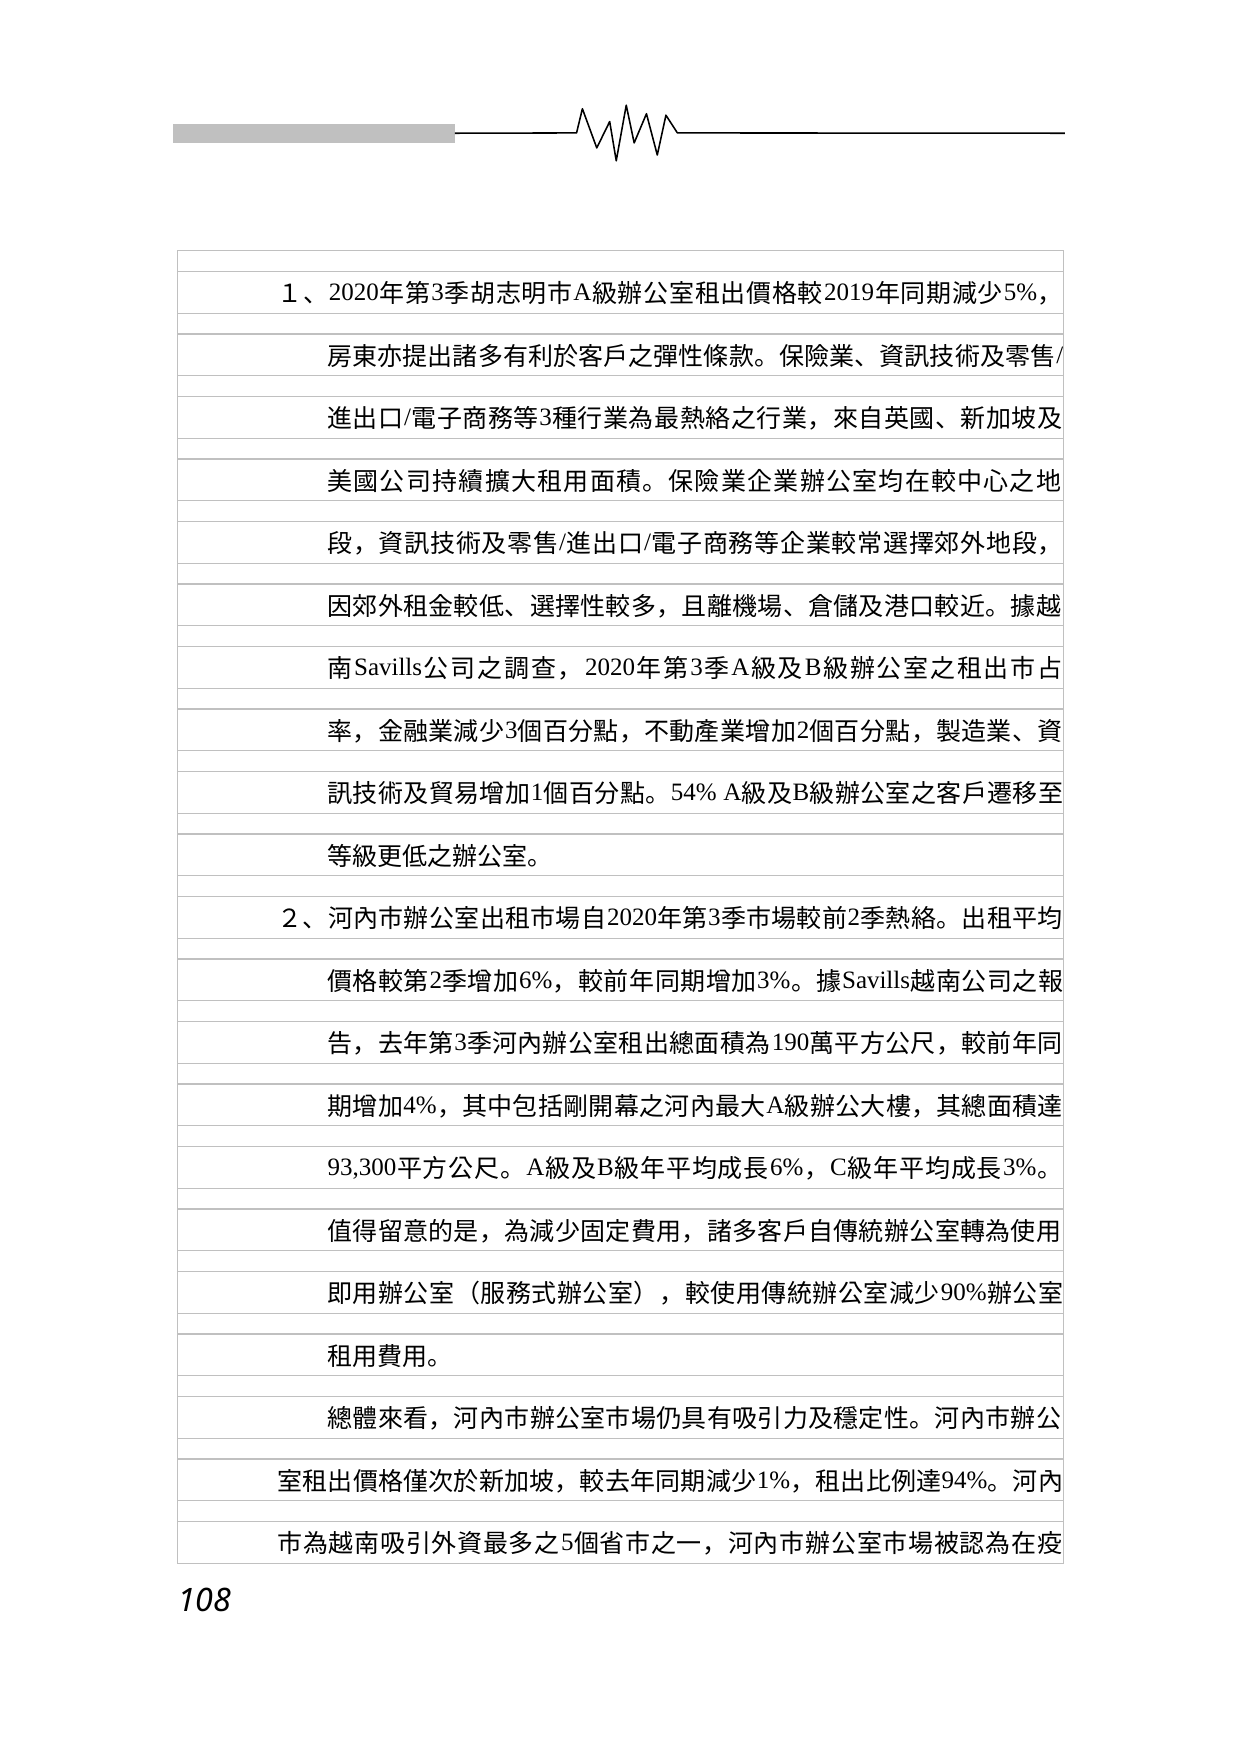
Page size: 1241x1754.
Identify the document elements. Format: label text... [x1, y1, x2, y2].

text 南Savills公司之調查，2020年第3季A級及B級辦公室之租出市占 [277, 647, 1063, 688]
text 等級更低之辦公室。 [277, 835, 1063, 875]
text [277, 1064, 1063, 1083]
text [277, 376, 1063, 396]
text 告，去年第3季河內辦公室租出總面積為190萬平方公尺，較前年同 [277, 1022, 1063, 1063]
text 值得留意的是，為減少固定費用，諸多客戶自傳統辦公室轉為使用 [277, 1210, 1063, 1250]
text [277, 1189, 1063, 1208]
text 段，資訊技術及零售/進出口/電子商務等企業較常選擇郊外地段， [277, 522, 1063, 563]
text 市為越南吸引外資最多之5個省市之一，河內市辦公室市場被認為在疫 [277, 1522, 1063, 1563]
text 進出口/電子商務等3種行業為最熱絡之行業，來自英國、新加坡及 [277, 397, 1063, 438]
text [277, 939, 1063, 958]
text 即用辦公室（服務式辦公室），較使用傳統辦公室減少90%辦公室 [277, 1272, 1063, 1313]
text 訊技術及貿易增加1個百分點。54% A級及B級辦公室之客戶遷移至 [277, 772, 1063, 813]
text [277, 689, 1063, 708]
text [277, 564, 1063, 583]
text [277, 251, 1063, 271]
text 室租出價格僅次於新加坡，較去年同期減少1%，租出比例達94%。河內 [277, 1460, 1063, 1500]
text [277, 1314, 1063, 1333]
text 房東亦提出諸多有利於客戶之彈性條款。保險業、資訊技術及零售/ [277, 335, 1063, 375]
text 期增加4%，其中包括剛開幕之河內最大A級辦公大樓，其總面積達 [277, 1085, 1063, 1125]
text [277, 1251, 1063, 1271]
text [277, 626, 1063, 646]
text [277, 1126, 1063, 1146]
text 價格較第2季增加6%，較前年同期增加3%。據Savills越南公司之報 [277, 960, 1063, 1000]
text [277, 876, 1063, 896]
text 總體來看，河內市辦公室市場仍具有吸引力及穩定性。河內市辦公 [277, 1397, 1063, 1438]
text 93,300平方公尺。A級及B級年平均成長6%，C級年平均成長3%。 [277, 1147, 1063, 1188]
text [277, 1376, 1063, 1396]
text 因郊外租金較低、選擇性較多，且離機場、倉儲及港口較近。據越 [277, 585, 1063, 625]
text [277, 314, 1063, 333]
text [277, 1001, 1063, 1021]
text [277, 814, 1063, 833]
text 率，金融業減少3個百分點，不動產業增加2個百分點，製造業、資 [277, 710, 1063, 750]
text １、2020年第3季胡志明市A級辦公室租出價格較2019年同期減少5%， [277, 272, 1063, 313]
text [277, 751, 1063, 771]
text [277, 1439, 1063, 1458]
text 美國公司持續擴大租用面積。保險業企業辦公室均在較中心之地 [277, 460, 1063, 500]
text [277, 501, 1063, 521]
text [277, 1501, 1063, 1521]
text [277, 439, 1063, 458]
text ２、河內市辦公室出租市場自2020年第3季市場較前2季熱絡。出租平均 [277, 897, 1063, 938]
text 租用費用。 [277, 1335, 1063, 1375]
